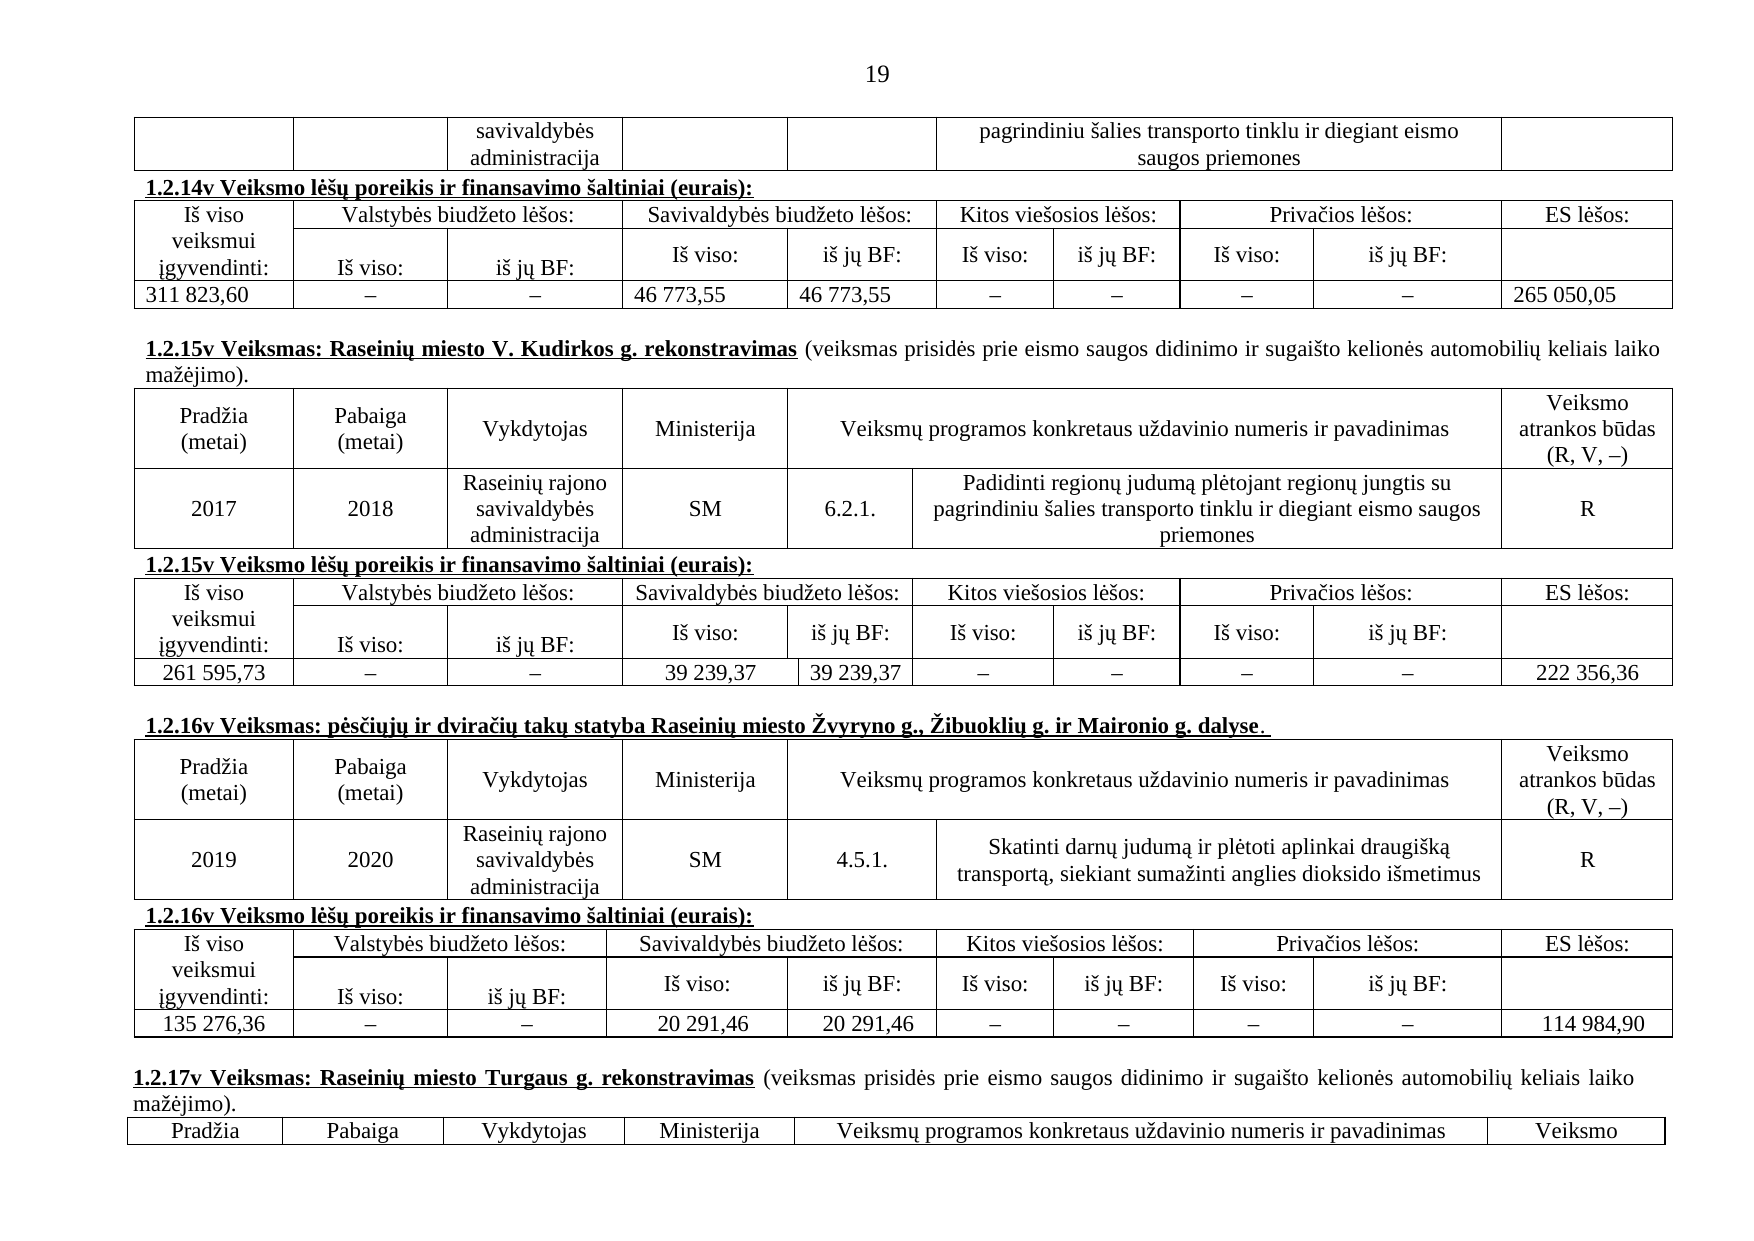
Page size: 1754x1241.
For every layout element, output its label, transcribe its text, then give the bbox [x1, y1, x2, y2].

table_cell [135, 118, 293, 170]
table_cell 1.2.15v Veiksmas: Raseinių miesto V. Kudirkos g. rekonstravimas (veiksmas prisidės prie eismo saugos didinimo ir sugaišto kelionės automobilių keliais laiko mažėjimo). [134, 309, 1673, 388]
table_cell 2019 [135, 820, 293, 899]
table_cell [1502, 958, 1672, 1009]
table_cell iš jų BF: [448, 606, 622, 658]
table_cell [1673, 819, 1694, 899]
table_cell Kitos viešosios lėšos: [937, 930, 1193, 956]
table_cell Privačios lėšos: [1181, 579, 1501, 605]
table_cell – [448, 1010, 606, 1036]
table_cell Veiksmų programos konkretaus uždavinio numeris ir pavadinimas [788, 740, 1501, 819]
table_cell [128, 658, 134, 685]
table_cell [128, 308, 134, 388]
table_cell [128, 200, 134, 227]
table_cell – [294, 1010, 447, 1036]
table_cell Pradžia (metai) [135, 389, 293, 468]
table_cell 1.2.15v Veiksmo lėšų poreikis ir finansavimo šaltiniai (eurais): [134, 549, 1673, 578]
table_cell [1673, 899, 1694, 929]
table_cell iš jų BF: [1314, 606, 1501, 658]
table_cell [1673, 117, 1694, 170]
table_cell iš jų BF: [448, 958, 606, 1009]
table_cell 1.2.14v Veiksmo lėšų poreikis ir finansavimo šaltiniai (eurais): [134, 171, 1673, 200]
table_cell [1673, 739, 1694, 819]
table_cell pagrindiniu šalies transporto tinklu ir diegiant eismo saugos priemones [937, 118, 1501, 170]
table_cell Vykdytojas [448, 389, 622, 468]
table_cell – [1054, 1010, 1193, 1036]
table_cell Privačios lėšos: [1194, 930, 1501, 956]
table_cell Vykdytojas [448, 740, 622, 819]
table_cell savivaldybės administracija [448, 118, 622, 170]
table_cell [294, 118, 447, 170]
table_cell [1673, 548, 1694, 578]
table_cell – [1181, 281, 1313, 308]
table_header Pabaiga [283, 1118, 443, 1144]
table_cell – [937, 1010, 1053, 1036]
table_cell R [1502, 820, 1672, 899]
table_cell 6.2.1. [788, 469, 912, 548]
table_cell [128, 170, 134, 200]
table_cell 39 239,37 [623, 659, 798, 685]
table_cell Privačios lėšos: [1181, 201, 1501, 227]
table_cell Iš viso veiksmui įgyvendinti: [135, 201, 293, 280]
table_cell 20 291,46 [607, 1010, 787, 1036]
table_cell Iš viso veiksmui įgyvendinti: [135, 930, 293, 1009]
table_cell [128, 388, 134, 468]
table_cell [128, 228, 134, 280]
table_cell – [294, 281, 447, 308]
table_cell [128, 685, 134, 739]
table_cell 311 823,60 [135, 281, 293, 308]
table_cell 39 239,37 [799, 659, 912, 685]
table_cell [1502, 606, 1672, 658]
table_cell [1673, 929, 1694, 956]
table_cell 265 050,05 [1502, 281, 1672, 308]
table_cell [1673, 468, 1694, 548]
table_cell [128, 739, 134, 819]
table_cell [1673, 200, 1694, 227]
table_cell [1673, 578, 1694, 605]
table_cell Iš viso: [623, 229, 787, 280]
table_cell iš jų BF: [1054, 606, 1179, 658]
table_cell Iš viso: [913, 606, 1053, 658]
table_cell iš jų BF: [448, 229, 622, 280]
table_cell SM [623, 469, 787, 548]
table_cell 1.2.16v Veiksmo lėšų poreikis ir finansavimo šaltiniai (eurais): [134, 900, 1673, 929]
table_cell [1673, 658, 1694, 685]
table_cell 261 595,73 [135, 659, 293, 685]
table_cell Ministerija [623, 389, 787, 468]
table_cell – [1194, 1010, 1313, 1036]
table_cell 135 276,36 [135, 1010, 293, 1036]
table_cell – [1181, 659, 1313, 685]
table_cell [1673, 280, 1694, 308]
table_cell Iš viso: [1181, 606, 1313, 658]
table_cell [128, 899, 134, 929]
table_cell [128, 1009, 134, 1036]
table_cell – [1054, 659, 1179, 685]
table_cell Veiksmo atrankos būdas (R, V, –) [1502, 740, 1672, 819]
table_cell [128, 117, 134, 170]
table_cell [128, 819, 134, 899]
table_cell Veiksmų programos konkretaus uždavinio numeris ir pavadinimas [788, 389, 1501, 468]
table_cell Iš viso: [937, 229, 1053, 280]
table_cell Iš viso: [1194, 958, 1313, 1009]
table_cell Iš viso veiksmui įgyvendinti: [135, 579, 293, 658]
table_cell Pabaiga (metai) [294, 740, 447, 819]
table_cell – [448, 281, 622, 308]
table_cell Iš viso: [623, 606, 787, 658]
table_cell – [1314, 1010, 1501, 1036]
table_cell Skatinti darnų judumą ir plėtoti aplinkai draugišką transportą, siekiant sumažinti anglies dioksido išmetimus [937, 820, 1501, 899]
table_cell [1673, 228, 1694, 280]
table_cell [128, 280, 134, 308]
table_cell ES lėšos: [1502, 930, 1672, 956]
table_cell Kitos viešosios lėšos: [937, 201, 1179, 227]
table_cell [128, 929, 134, 956]
text 1.2.17v Veiksmas: Raseinių miesto Turgaus g. rekonstravimas (veiksmas prisidės prie eismo saugos didinimo ir sugaišto kelionės automobilių keliais laiko mažėjimo). [133, 1064, 1636, 1117]
table_cell [1502, 118, 1672, 170]
table_cell R [1502, 469, 1672, 548]
table_cell Veiksmo atrankos būdas (R, V, –) [1502, 389, 1672, 468]
table_cell Valstybės biudžeto lėšos: [294, 930, 606, 956]
table_cell 20 291,46 [788, 1010, 936, 1036]
table_cell iš jų BF: [1314, 229, 1501, 280]
table_cell 114 984,90 [1502, 1010, 1672, 1036]
table_cell Raseinių rajono savivaldybės administracija [448, 469, 622, 548]
table_cell [128, 956, 134, 1009]
table_cell [1673, 956, 1694, 1009]
table_cell Valstybės biudžeto lėšos: [294, 579, 622, 605]
table_cell [1673, 308, 1694, 388]
table_cell [128, 548, 134, 578]
table_cell Iš viso: [294, 958, 447, 1009]
table_cell Iš viso: [937, 958, 1053, 1009]
table_cell 222 356,36 [1502, 659, 1672, 685]
table_cell ES lėšos: [1502, 201, 1672, 227]
table_cell 1.2.16v Veiksmas: pėsčiųjų ir dviračių takų statyba Raseinių miesto Žvyryno g., Žibuoklių g. ir Maironio g. dalyse. [134, 686, 1673, 739]
table_cell – [913, 659, 1053, 685]
table_cell Pabaiga (metai) [294, 389, 447, 468]
table_cell Savivaldybės biudžeto lėšos: [623, 579, 912, 605]
table_cell Ministerija [623, 740, 787, 819]
table_cell [1673, 1009, 1694, 1036]
table_cell Iš viso: [1181, 229, 1313, 280]
table_header Veiksmo [1488, 1118, 1664, 1144]
table_cell Pradžia (metai) [135, 740, 293, 819]
table_header Ministerija [625, 1118, 794, 1144]
table_cell Savivaldybės biudžeto lėšos: [607, 930, 936, 956]
table_cell 2018 [294, 469, 447, 548]
table_header Pradžia [128, 1118, 282, 1144]
table_cell SM [623, 820, 787, 899]
table_cell iš jų BF: [788, 229, 936, 280]
table_cell 4.5.1. [788, 820, 936, 899]
table_cell – [294, 659, 447, 685]
table_cell 46 773,55 [623, 281, 787, 308]
table_cell iš jų BF: [788, 606, 912, 658]
table_cell [128, 578, 134, 605]
table_header Veiksmų programos konkretaus uždavinio numeris ir pavadinimas [795, 1118, 1487, 1144]
table_cell [1673, 388, 1694, 468]
table_cell Raseinių rajono savivaldybės administracija [448, 820, 622, 899]
table_cell [788, 118, 936, 170]
table_cell Iš viso: [294, 606, 447, 658]
table_cell [1673, 685, 1694, 739]
table_cell [623, 118, 787, 170]
table_cell iš jų BF: [1054, 958, 1193, 1009]
table_cell 46 773,55 [788, 281, 936, 308]
table_cell [1673, 170, 1694, 200]
table_cell Savivaldybės biudžeto lėšos: [623, 201, 936, 227]
table_cell [1502, 229, 1672, 280]
table_cell – [937, 281, 1053, 308]
table_cell iš jų BF: [1314, 958, 1501, 1009]
table_cell Iš viso: [607, 958, 787, 1009]
table_cell iš jų BF: [1054, 229, 1179, 280]
table_cell 2020 [294, 820, 447, 899]
table_cell – [1314, 281, 1501, 308]
table_cell – [448, 659, 622, 685]
table_cell Iš viso: [294, 229, 447, 280]
table_cell 2017 [135, 469, 293, 548]
table_cell [128, 605, 134, 658]
table_header Vykdytojas [444, 1118, 624, 1144]
table_cell Kitos viešosios lėšos: [913, 579, 1179, 605]
table_cell – [1314, 659, 1501, 685]
table_cell [128, 468, 134, 548]
table_cell iš jų BF: [788, 958, 936, 1009]
table_cell Padidinti regionų judumą plėtojant regionų jungtis su pagrindiniu šalies transporto tinklu ir diegiant eismo saugos priemones [913, 469, 1501, 548]
table_cell [1673, 605, 1694, 658]
table_cell – [1054, 281, 1179, 308]
table_cell ES lėšos: [1502, 579, 1672, 605]
table_cell Valstybės biudžeto lėšos: [294, 201, 622, 227]
